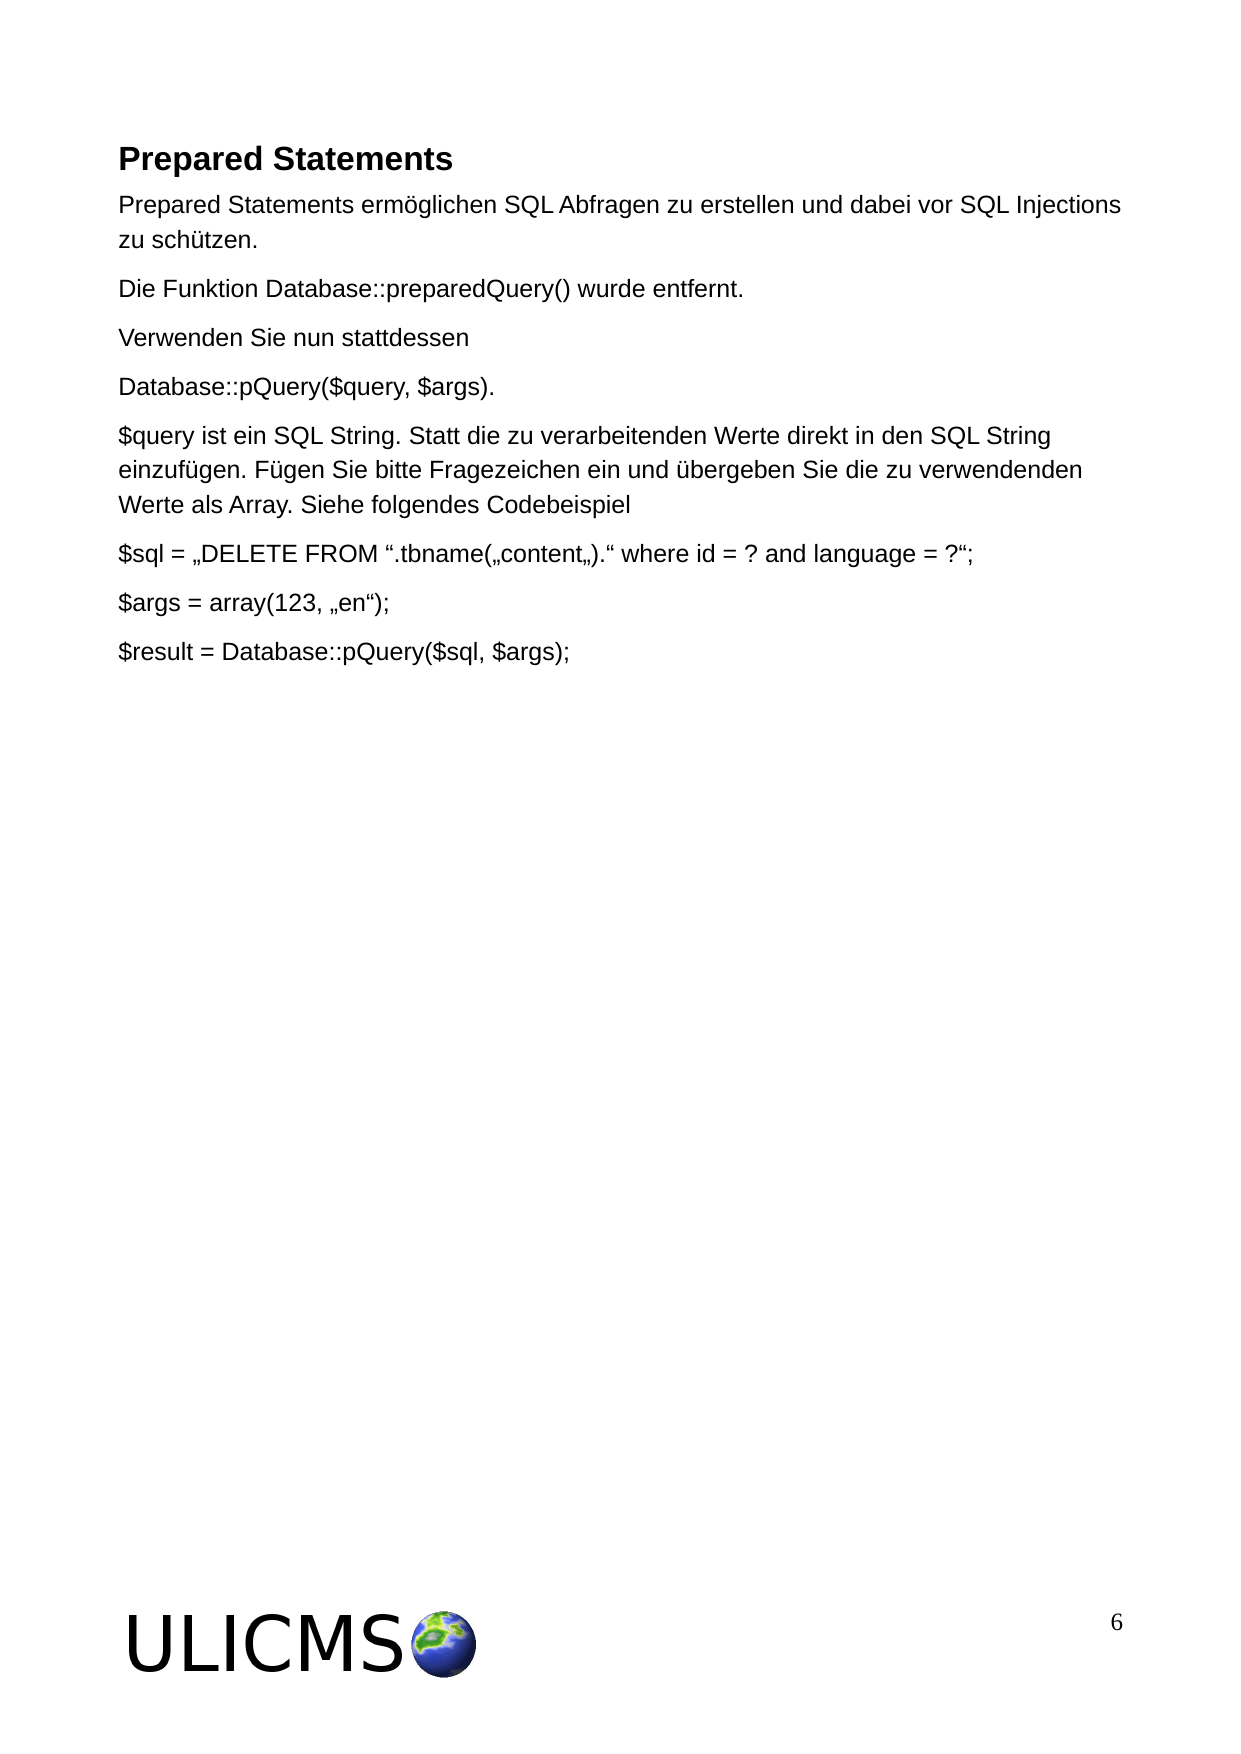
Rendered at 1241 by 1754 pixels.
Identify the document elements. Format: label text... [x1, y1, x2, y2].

text Die Funktion Database::preparedQuery() wurde entfernt. [118, 274, 1123, 302]
text $args = array(123, „en“); [118, 588, 1123, 617]
text Prepared Statements ermöglichen SQL Abfragen zu erstellen und dabei vor SQL Injections zu schützen. [118, 190, 1123, 253]
text $sql = „DELETE FROM “.tbname(„content„).“ where id = ? and language = ?“; [118, 539, 1123, 568]
picture [118, 1607, 479, 1681]
text $query ist ein SQL String. Statt die zu verarbeitenden Werte direkt in den SQL String einzufügen. Fügen Sie bitte Fragezeichen ein und übergeben Sie die zu verwendenden Werte als Array. Siehe folgendes Codebeispiel [118, 421, 1123, 518]
text $result = Database::pQuery($sql, $args); [118, 637, 1123, 666]
text Verwenden Sie nun stattdessen [118, 323, 1123, 351]
text Database::pQuery($query, $args). [118, 372, 1123, 401]
subtitle Prepared Statements [118, 139, 1123, 178]
